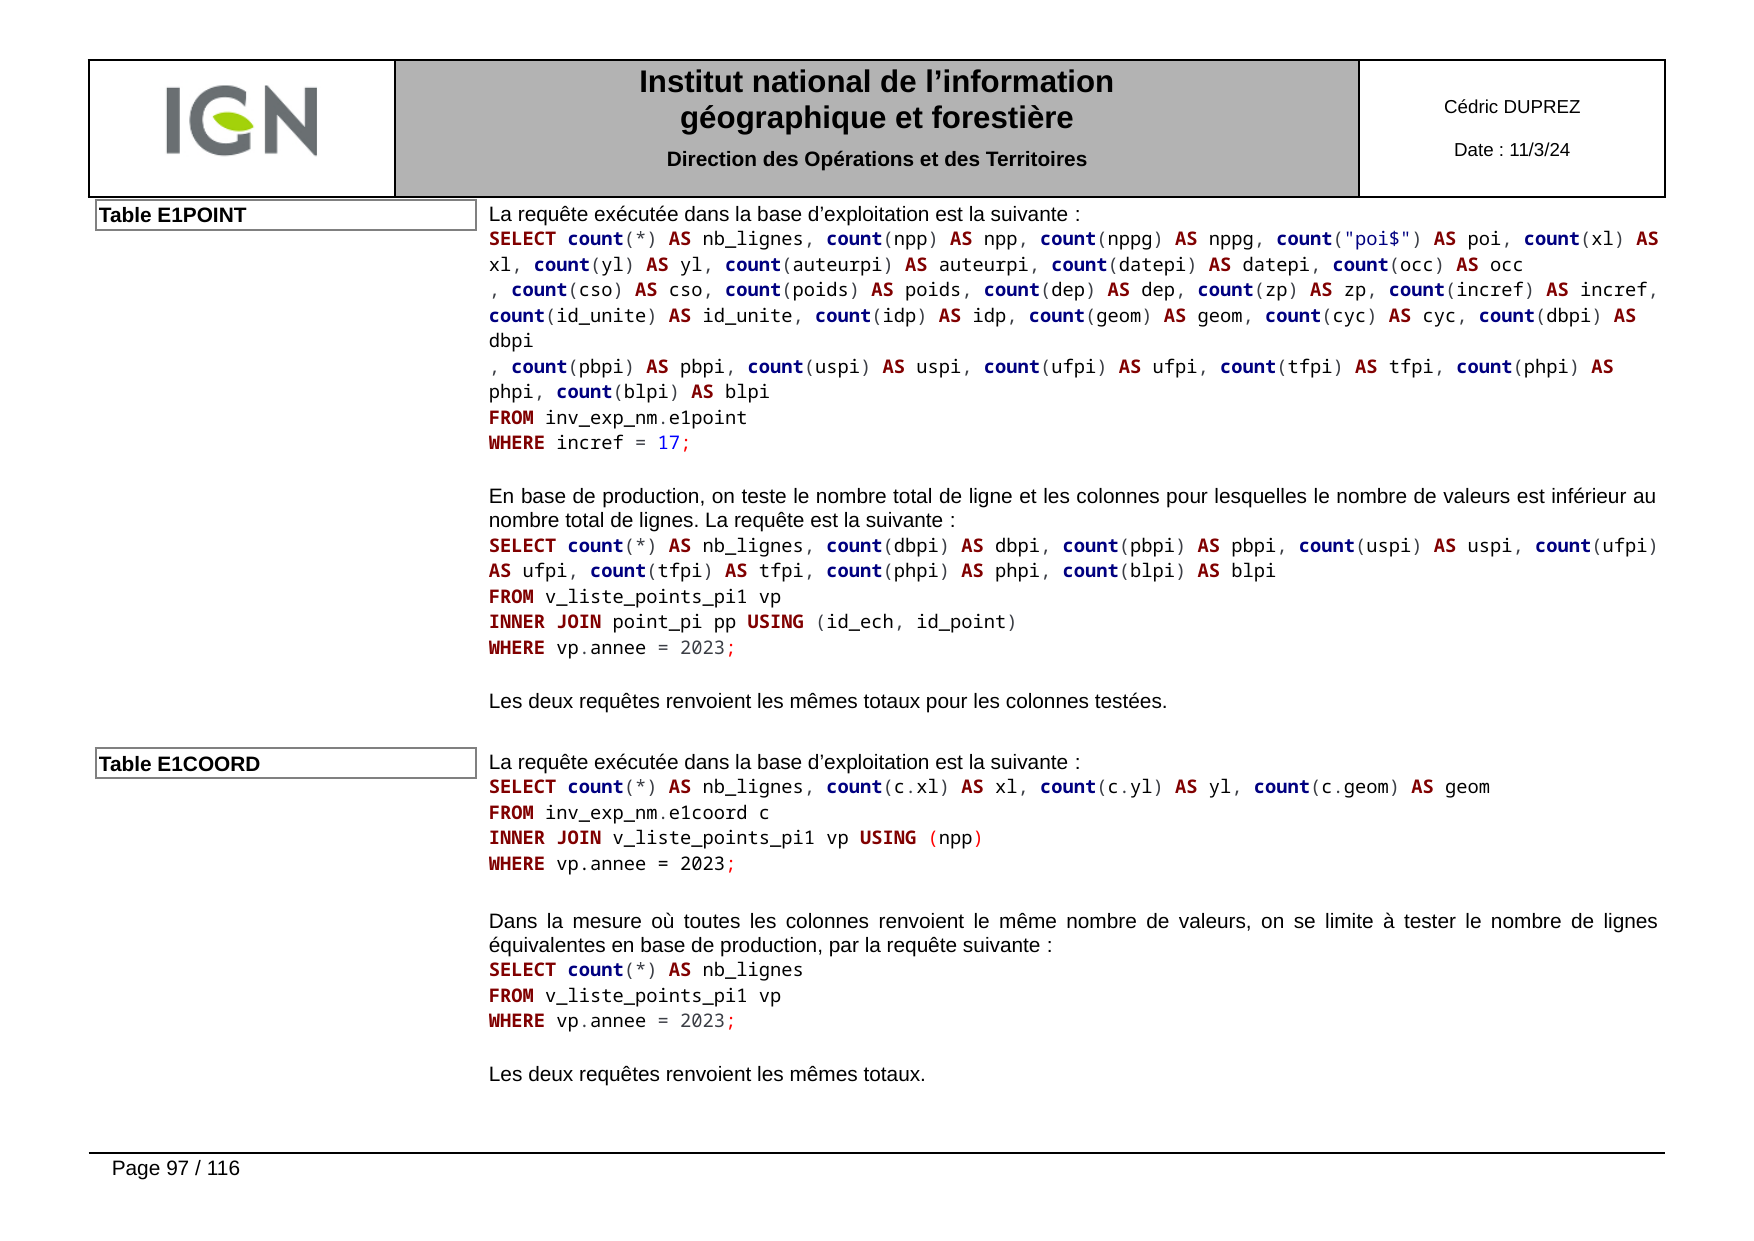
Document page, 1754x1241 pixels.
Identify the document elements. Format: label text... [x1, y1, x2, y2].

picture [141, 62, 343, 180]
table_cell La requête exécutée dans la base d’exploitation est la suivante : SELECT count(*) AS nb_lignes, count(c.xl) AS xl, count(c.yl) AS yl, count(c.geom) AS geom FROM inv_exp_nm.e1coord c INNER JOIN v_liste_points_pi1 vp USING (npp) WHERE vp.annee = 2023; Dans la mesure où toutes les colonnes renvoient le même nombre de valeurs, on se limite à tester le nombre de lignes équivalentes en base de production, par la requête suivante : SELECT count(*) AS nb_lignes FROM v_liste_points_pi1 vp WHERE vp.annee = 2023; Les deux requêtes renvoient les mêmes totaux. [483, 746, 1665, 1147]
table_cell Table E1POINT [89, 198, 483, 746]
table_cell La requête exécutée dans la base d’exploitation est la suivante : SELECT count(*) AS nb_lignes, count(npp) AS npp, count(nppg) AS nppg, count("poi$") AS poi, count(xl) AS xl, count(yl) AS yl, count(auteurpi) AS auteurpi, count(datepi) AS datepi, count(occ) AS occ , count(cso) AS cso, count(poids) AS poids, count(dep) AS dep, count(zp) AS zp, count(incref) AS incref, count(id_unite) AS id_unite, count(idp) AS idp, count(geom) AS geom, count(cyc) AS cyc, count(dbpi) AS dbpi , count(pbpi) AS pbpi, count(uspi) AS uspi, count(ufpi) AS ufpi, count(tfpi) AS tfpi, count(phpi) AS phpi, count(blpi) AS blpi FROM inv_exp_nm.e1point WHERE incref = 17; En base de production, on teste le nombre total de ligne et les colonnes pour lesquelles le nombre de valeurs est inférieur au nombre total de lignes. La requête est la suivante : SELECT count(*) AS nb_lignes, count(dbpi) AS dbpi, count(pbpi) AS pbpi, count(uspi) AS uspi, count(ufpi) AS ufpi, count(tfpi) AS tfpi, count(phpi) AS phpi, count(blpi) AS blpi FROM v_liste_points_pi1 vp INNER JOIN point_pi pp USING (id_ech, id_point) WHERE vp.annee = 2023; Les deux requêtes renvoient les mêmes totaux pour les colonnes testées. [483, 198, 1665, 746]
table_cell Table E1COORD [89, 746, 483, 1147]
